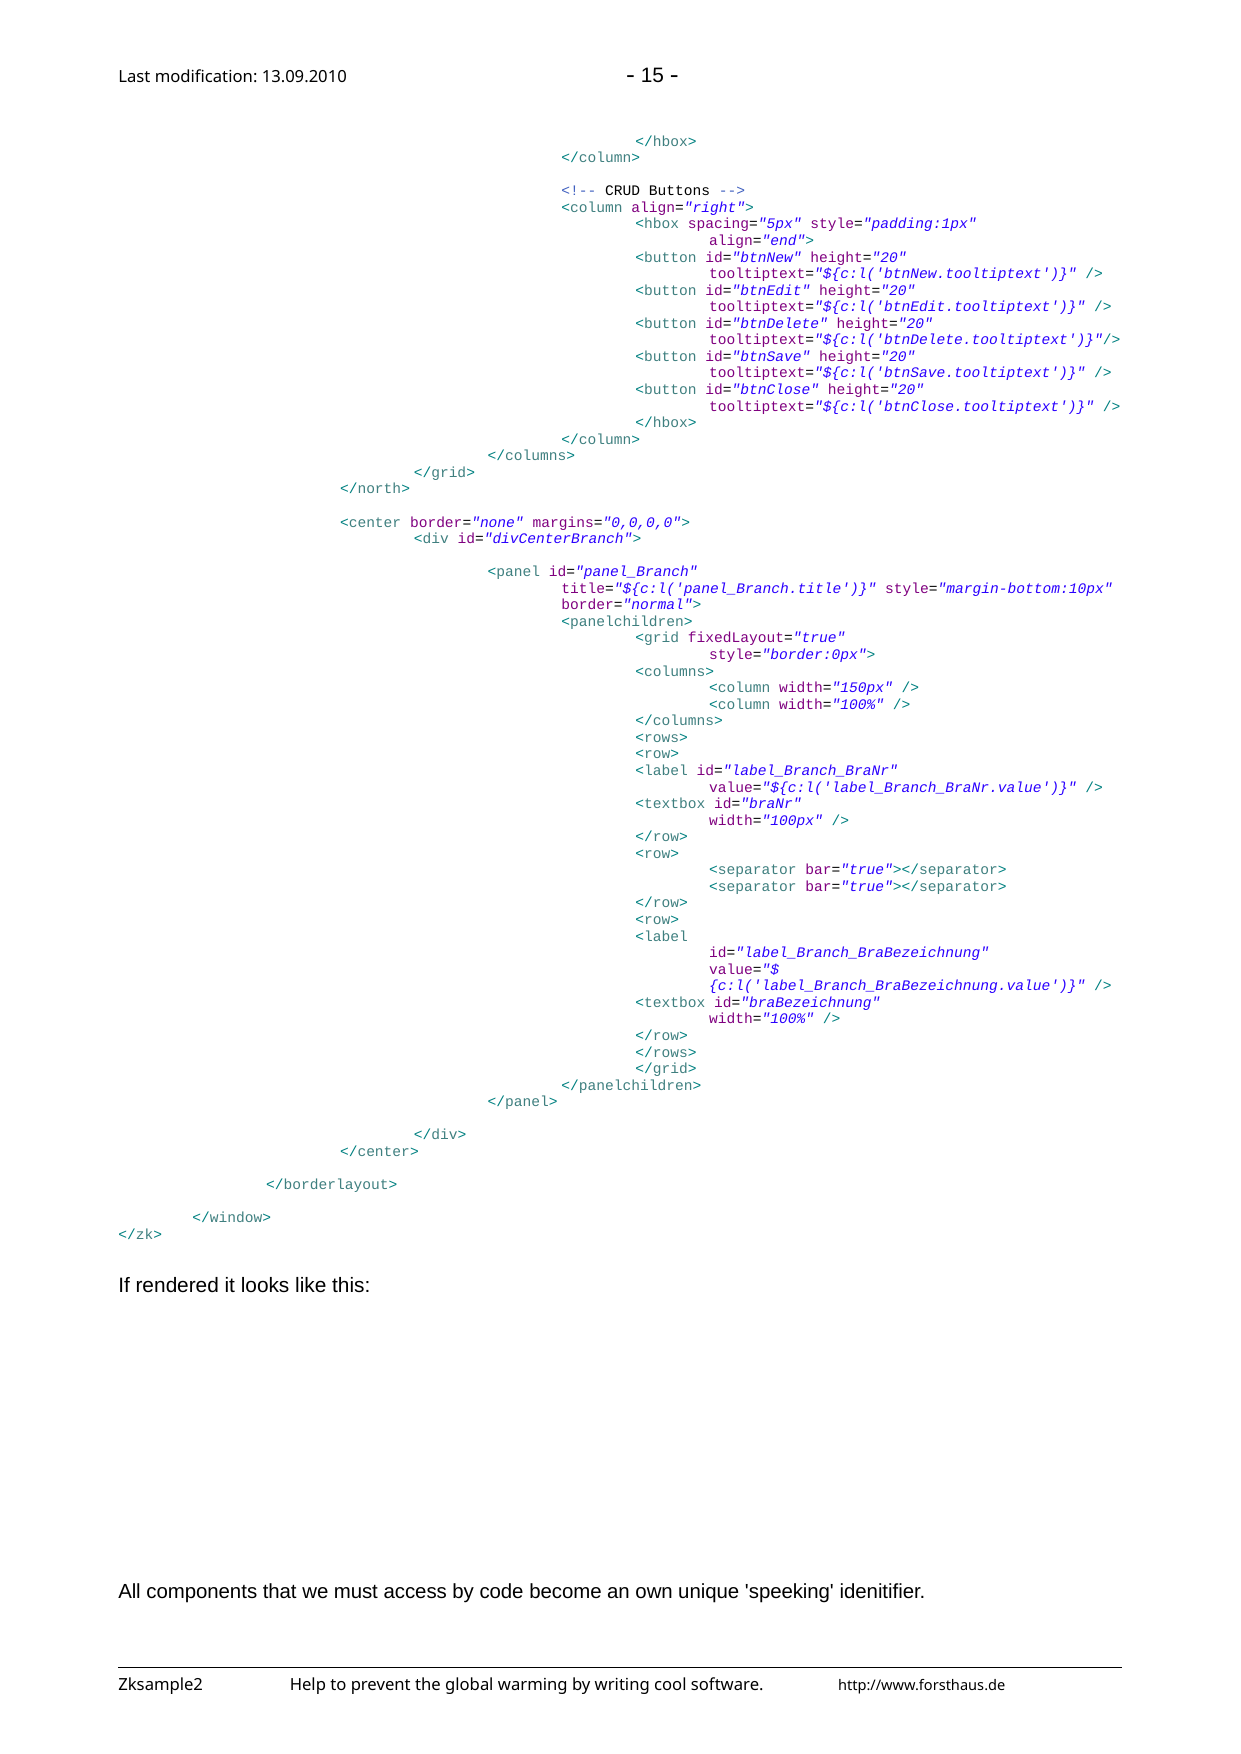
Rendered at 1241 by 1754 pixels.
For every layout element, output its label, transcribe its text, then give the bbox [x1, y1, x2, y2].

text <grid fixedLayout="true" [118, 631, 1122, 647]
text value="$ [118, 962, 1122, 978]
text <column width="150px" /> [118, 680, 1122, 697]
text tooltiptext="${c:l('btnSave.tooltiptext')}" /> [118, 366, 1122, 382]
text </panelchildren> [118, 1078, 1122, 1094]
text <column align="right"> [118, 200, 1122, 217]
text </row> [118, 829, 1122, 846]
text <separator bar="true"></separator> [118, 863, 1122, 879]
text style="border:0px"> [118, 647, 1122, 664]
text </grid> [118, 1061, 1122, 1078]
text <panel id="panel_Branch" [118, 564, 1122, 581]
text <textbox id="braBezeichnung" [118, 995, 1122, 1012]
text <button id="btnDelete" height="20" [118, 316, 1122, 333]
text id="label_Branch_BraBezeichnung" [118, 945, 1122, 962]
text All components that we must access by code become an own unique 'speeking' idenitifier. [118, 1580, 1122, 1603]
text </window> [118, 1210, 1122, 1227]
text <columns> [118, 664, 1122, 680]
text <textbox id="braNr" [118, 796, 1122, 813]
text tooltiptext="${c:l('btnDelete.tooltiptext')}"/> [118, 333, 1122, 349]
text <button id="btnClose" height="20" [118, 382, 1122, 399]
text <row> [118, 912, 1122, 929]
text <row> [118, 747, 1122, 763]
text </panel> [118, 1094, 1122, 1111]
text <center border="none" margins="0,0,0,0"> [118, 515, 1122, 531]
text <div id="divCenterBranch"> [118, 531, 1122, 548]
text </rows> [118, 1045, 1122, 1061]
text </column> [118, 432, 1122, 448]
text width="100px" /> [118, 813, 1122, 829]
text </row> [118, 1028, 1122, 1045]
text </north> [118, 482, 1122, 498]
text </center> [118, 1144, 1122, 1161]
text title="${c:l('panel_Branch.title')}" style="margin-bottom:10px" [118, 581, 1122, 598]
text <panelchildren> [118, 614, 1122, 631]
text <label [118, 929, 1122, 945]
text <label id="label_Branch_BraNr" [118, 763, 1122, 780]
text width="100%" /> [118, 1012, 1122, 1028]
text <separator bar="true"></separator> [118, 879, 1122, 896]
text <row> [118, 846, 1122, 863]
text <button id="btnSave" height="20" [118, 349, 1122, 366]
text </column> [118, 150, 1122, 167]
text <column width="100%" /> [118, 697, 1122, 713]
text If rendered it looks like this: [118, 1273, 1122, 1297]
text {c:l('label_Branch_BraBezeichnung.value')}" /> [118, 978, 1122, 995]
text <button id="btnNew" height="20" [118, 250, 1122, 266]
text <!-- CRUD Buttons --> [118, 183, 1122, 200]
text border="normal"> [118, 598, 1122, 614]
text <button id="btnEdit" height="20" [118, 283, 1122, 299]
text tooltiptext="${c:l('btnClose.tooltiptext')}" /> [118, 399, 1122, 415]
text tooltiptext="${c:l('btnNew.tooltiptext')}" /> [118, 266, 1122, 283]
text </grid> [118, 465, 1122, 482]
text <rows> [118, 730, 1122, 747]
text tooltiptext="${c:l('btnEdit.tooltiptext')}" /> [118, 299, 1122, 316]
text </borderlayout> [118, 1177, 1122, 1194]
text </columns> [118, 713, 1122, 730]
text </hbox> [118, 134, 1122, 150]
text </hbox> [118, 415, 1122, 432]
text </div> [118, 1128, 1122, 1144]
text </zk> [118, 1227, 1122, 1243]
text </row> [118, 896, 1122, 912]
text </columns> [118, 448, 1122, 465]
text value="${c:l('label_Branch_BraNr.value')}" /> [118, 780, 1122, 796]
text align="end"> [118, 233, 1122, 250]
text <hbox spacing="5px" style="padding:1px" [118, 217, 1122, 233]
